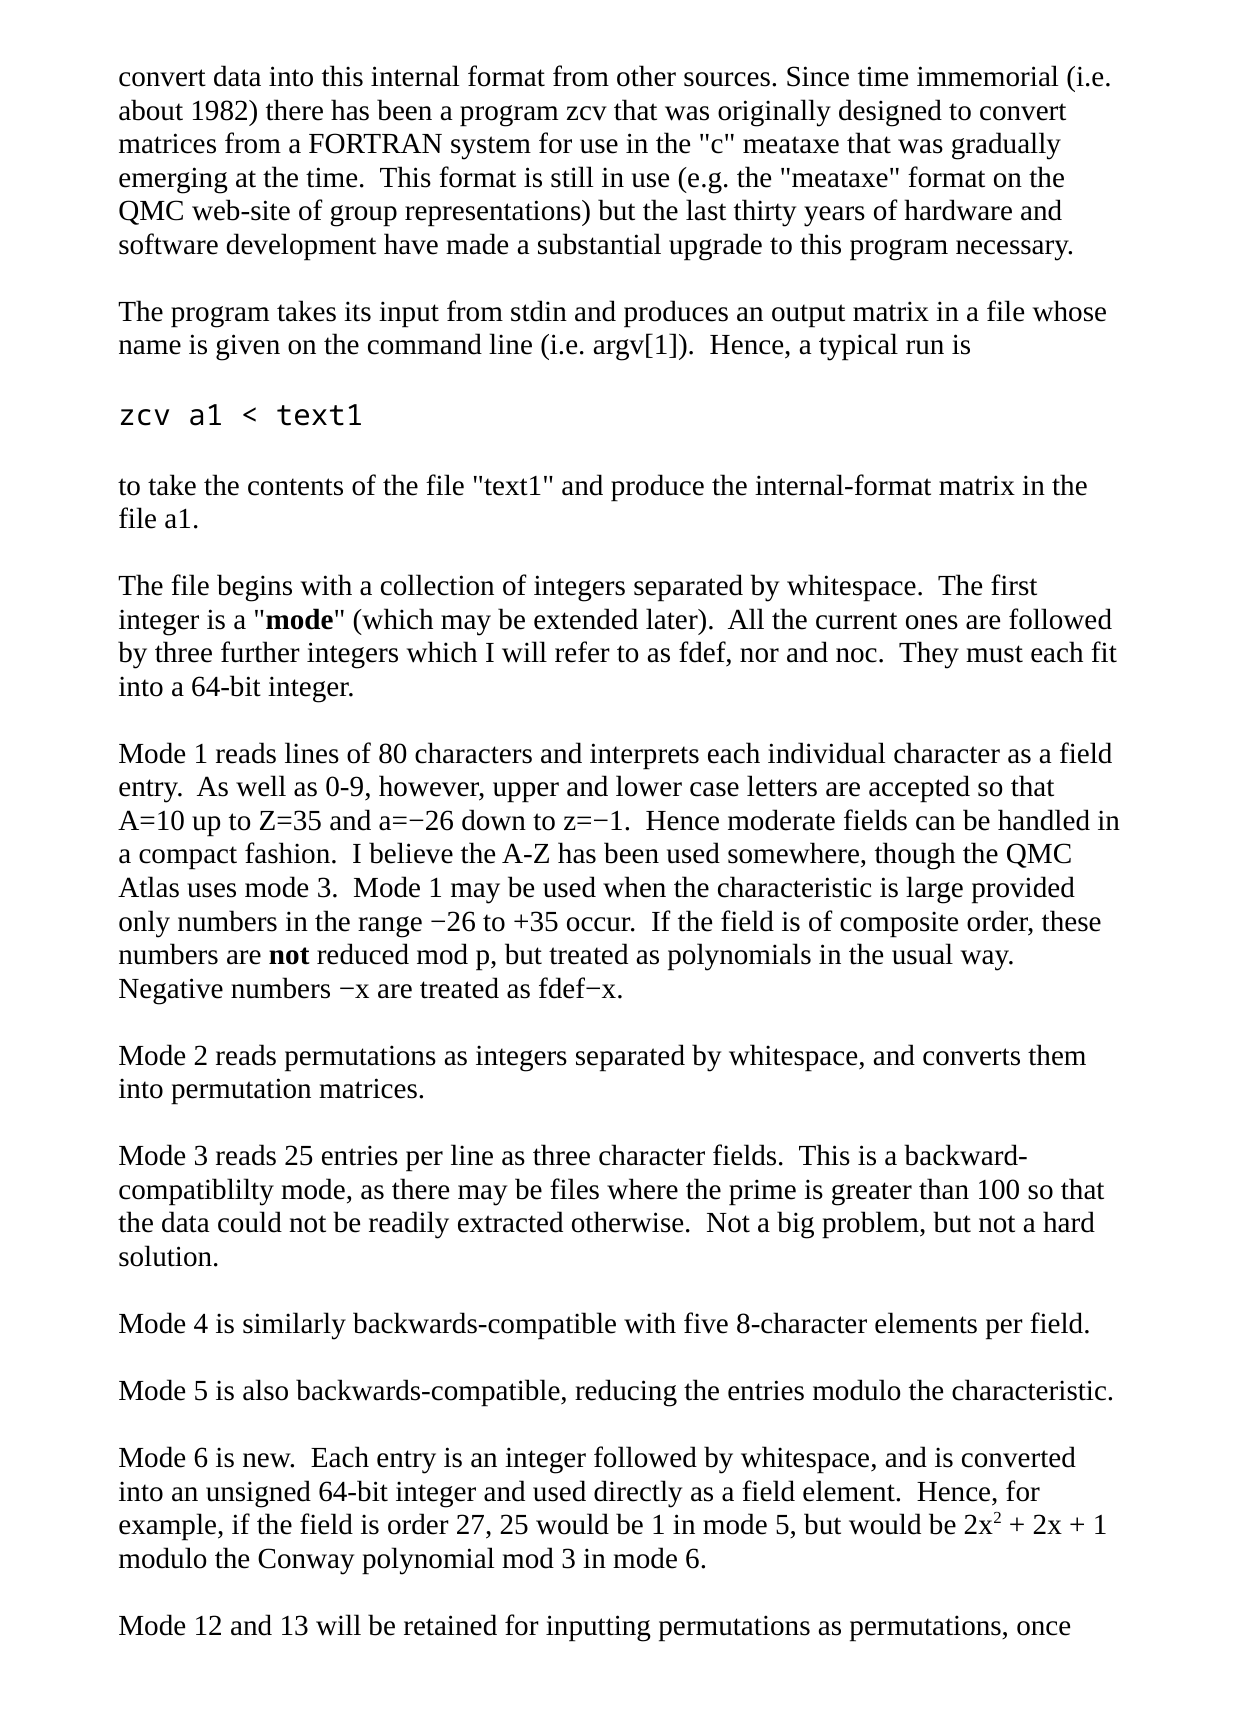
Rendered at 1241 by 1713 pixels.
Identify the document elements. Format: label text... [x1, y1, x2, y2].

text to take the contents of the file "text1" and produce the internal-format matrix in the file a1. [118, 468, 1122, 535]
text Mode 1 reads lines of 80 characters and interprets each individual character as a field entry. As well as 0-9, however, upper and lower case letters are accepted so that A=10 up to Z=35 and a=−26 down to z=−1. Hence moderate fields can be handled in a compact fashion. I believe the A-Z has been used somewhere, though the QMC Atlas uses mode 3. Mode 1 may be used when the characteristic is large provided only numbers in the range −26 to +35 occur. If the field is of composite order, these numbers are not reduced mod p, but treated as polynomials in the usual way. Negative numbers −x are treated as fdef−x. [118, 736, 1122, 1004]
text Mode 12 and 13 will be retained for inputting permutations as permutations, once [118, 1608, 1122, 1642]
text Mode 3 reads 25 entries per line as three character fields. This is a backward-compatiblilty mode, as there may be files where the prime is greater than 100 so that the data could not be readily extracted otherwise. Not a big problem, but not a hard solution. [118, 1138, 1122, 1273]
text convert data into this internal format from other sources. Since time immemorial (i.e. about 1982) there has been a program zcv that was originally designed to convert matrices from a FORTRAN system for use in the "c" meataxe that was gradually emerging at the time. This format is still in use (e.g. the "meataxe" format on the QMC web-site of group representations) but the last thirty years of hardware and software development have made a substantial upgrade to this program necessary. [118, 59, 1122, 260]
text The program takes its input from stdin and produces an output matrix in a file whose name is given on the command line (i.e. argv[1]). Hence, a typical run is [118, 294, 1122, 361]
text Mode 6 is new. Each entry is an integer followed by whitespace, and is converted into an unsigned 64-bit integer and used directly as a field element. Hence, for example, if the field is order 27, 25 would be 1 in mode 5, but would be 2x2 + 2x + 1 modulo the Conway polynomial mod 3 in mode 6. [118, 1440, 1122, 1574]
text zcv a1 < text1 [118, 394, 1122, 434]
text Mode 5 is also backwards-compatible, reducing the entries modulo the characteristic. [118, 1373, 1122, 1407]
text Mode 4 is similarly backwards-compatible with five 8-character elements per field. [118, 1306, 1122, 1340]
text Mode 2 reads permutations as integers separated by whitespace, and converts them into permutation matrices. [118, 1038, 1122, 1105]
text The file begins with a collection of integers separated by whitespace. The first integer is a "mode" (which may be extended later). All the current ones are followed by three further integers which I will refer to as fdef, nor and noc. They must each fit into a 64-bit integer. [118, 568, 1122, 702]
